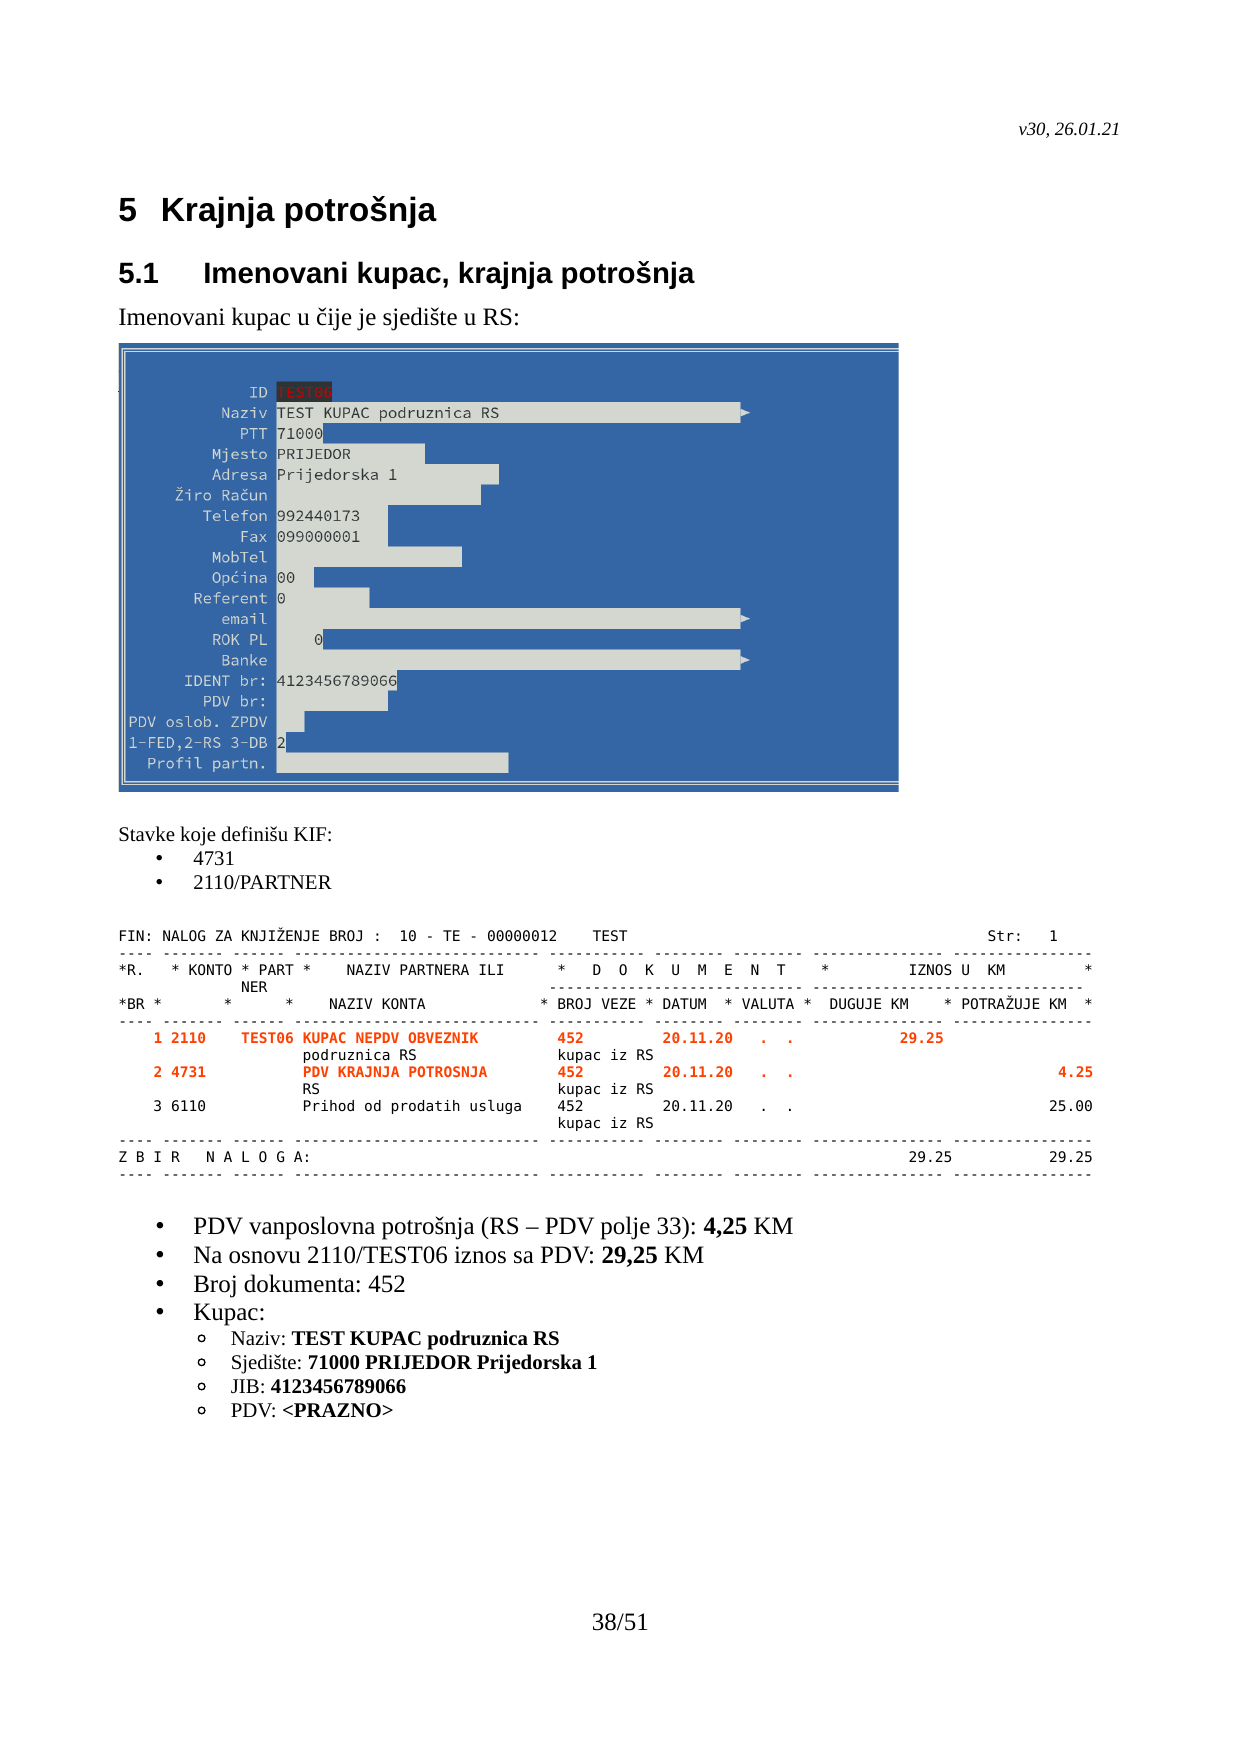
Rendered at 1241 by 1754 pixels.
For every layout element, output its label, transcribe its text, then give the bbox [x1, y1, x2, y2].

text ---- ------- ------ ---------------------------- ----------- -------- -------- --------------- ---------------- [118, 1132, 1122, 1148]
list 4731 [156, 846, 1122, 870]
text RS kupac iz RS [118, 1081, 1122, 1098]
text ---- ------- ------ ---------------------------- ----------- -------- -------- --------------- ---------------- [118, 1166, 1122, 1182]
subtitle Krajnja potrošnja [118, 190, 1122, 229]
list PDV vanposlovna potrošnja (RS – PDV polje 33): 4,25 KM [156, 1211, 1122, 1240]
text *BR * * * NAZIV KONTA * BROJ VEZE * DATUM * VALUTA * DUGUJE KM * POTRAŽUJE KM * [118, 996, 1122, 1013]
list Na osnovu 2110/TEST06 iznos sa PDV: 29,25 KM [156, 1240, 1122, 1269]
text podruznica RS kupac iz RS [118, 1047, 1122, 1064]
text ---- ------- ------ ---------------------------- ----------- -------- -------- --------------- ---------------- [118, 945, 1122, 962]
subtitle 2110/PARTNER [156, 870, 1122, 894]
list Sjedište: 71000 PRIJEDOR Prijedorska 1 [193, 1350, 1122, 1374]
list JIB: 4123456789066 [193, 1374, 1122, 1398]
text Stavke koje definišu KIF: [118, 822, 1122, 846]
text FIN: NALOG ZA KNJIŽENJE BROJ : 10 - TE - 00000012 TEST Str: 1 [118, 928, 1122, 945]
text 2 4731 PDV KRAJNJA POTROSNJA 452 20.11.20 . . 4.25 [118, 1064, 1122, 1081]
text 1 2110 TEST06 KUPAC NEPDV OBVEZNIK 452 20.11.20 . . 29.25 [118, 1030, 1122, 1047]
list Naziv: TEST KUPAC podruznica RS [193, 1326, 1122, 1350]
list PDV: <PRAZNO> [193, 1398, 1122, 1422]
list Broj dokumenta: 452 [156, 1269, 1122, 1297]
text 3 6110 Prihod od prodatih usluga 452 20.11.20 . . 25.00 [118, 1098, 1122, 1114]
text Imenovani kupac u čije je sjedište u RS: [118, 302, 1122, 331]
text kupac iz RS [118, 1114, 1122, 1132]
text NER ----------------------------- ------------------------------- [118, 979, 1122, 996]
picture [118, 343, 899, 792]
text ---- ------- ------ ---------------------------- ----------- -------- -------- --------------- ---------------- [118, 1013, 1122, 1030]
text Z B I R N A L O G A: 29.25 29.25 [118, 1148, 1122, 1166]
list Kupac: [156, 1297, 1122, 1326]
text *R. * KONTO * PART * NAZIV PARTNERA ILI * D O K U M E N T * IZNOS U KM * [118, 962, 1122, 979]
subtitle Imenovani kupac, krajnja potrošnja [118, 256, 1122, 289]
